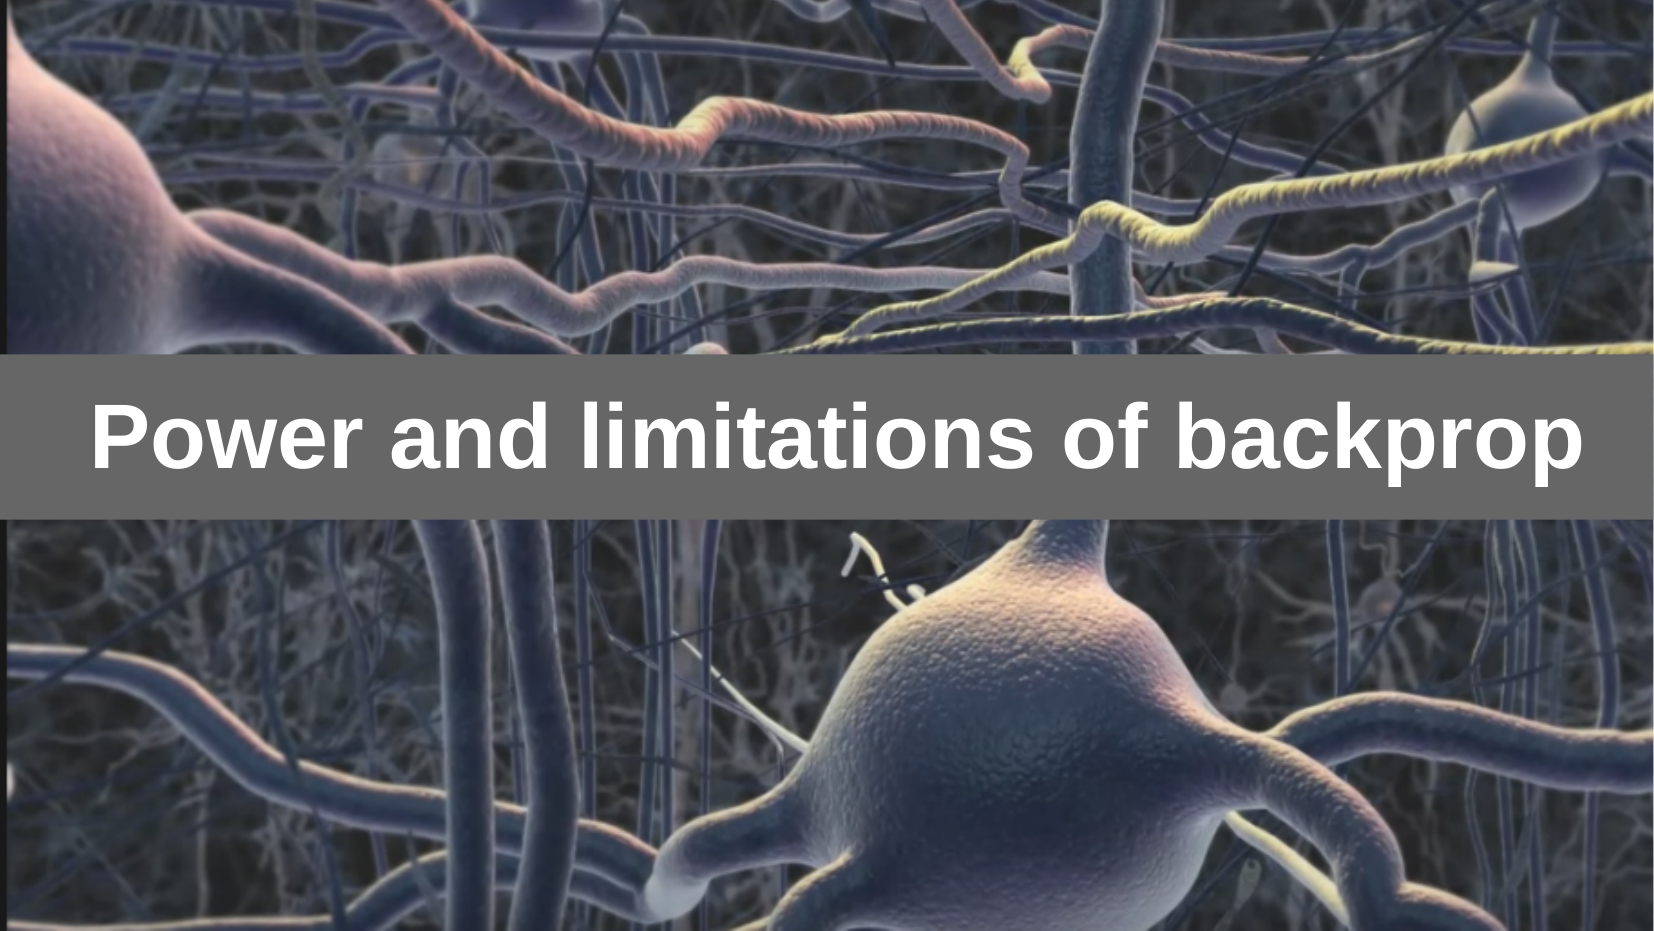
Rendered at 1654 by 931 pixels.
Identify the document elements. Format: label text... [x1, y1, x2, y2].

picture [0, 520, 1654, 931]
picture [0, 0, 1654, 354]
title Power and limitations of backprop [0, 354, 1654, 520]
